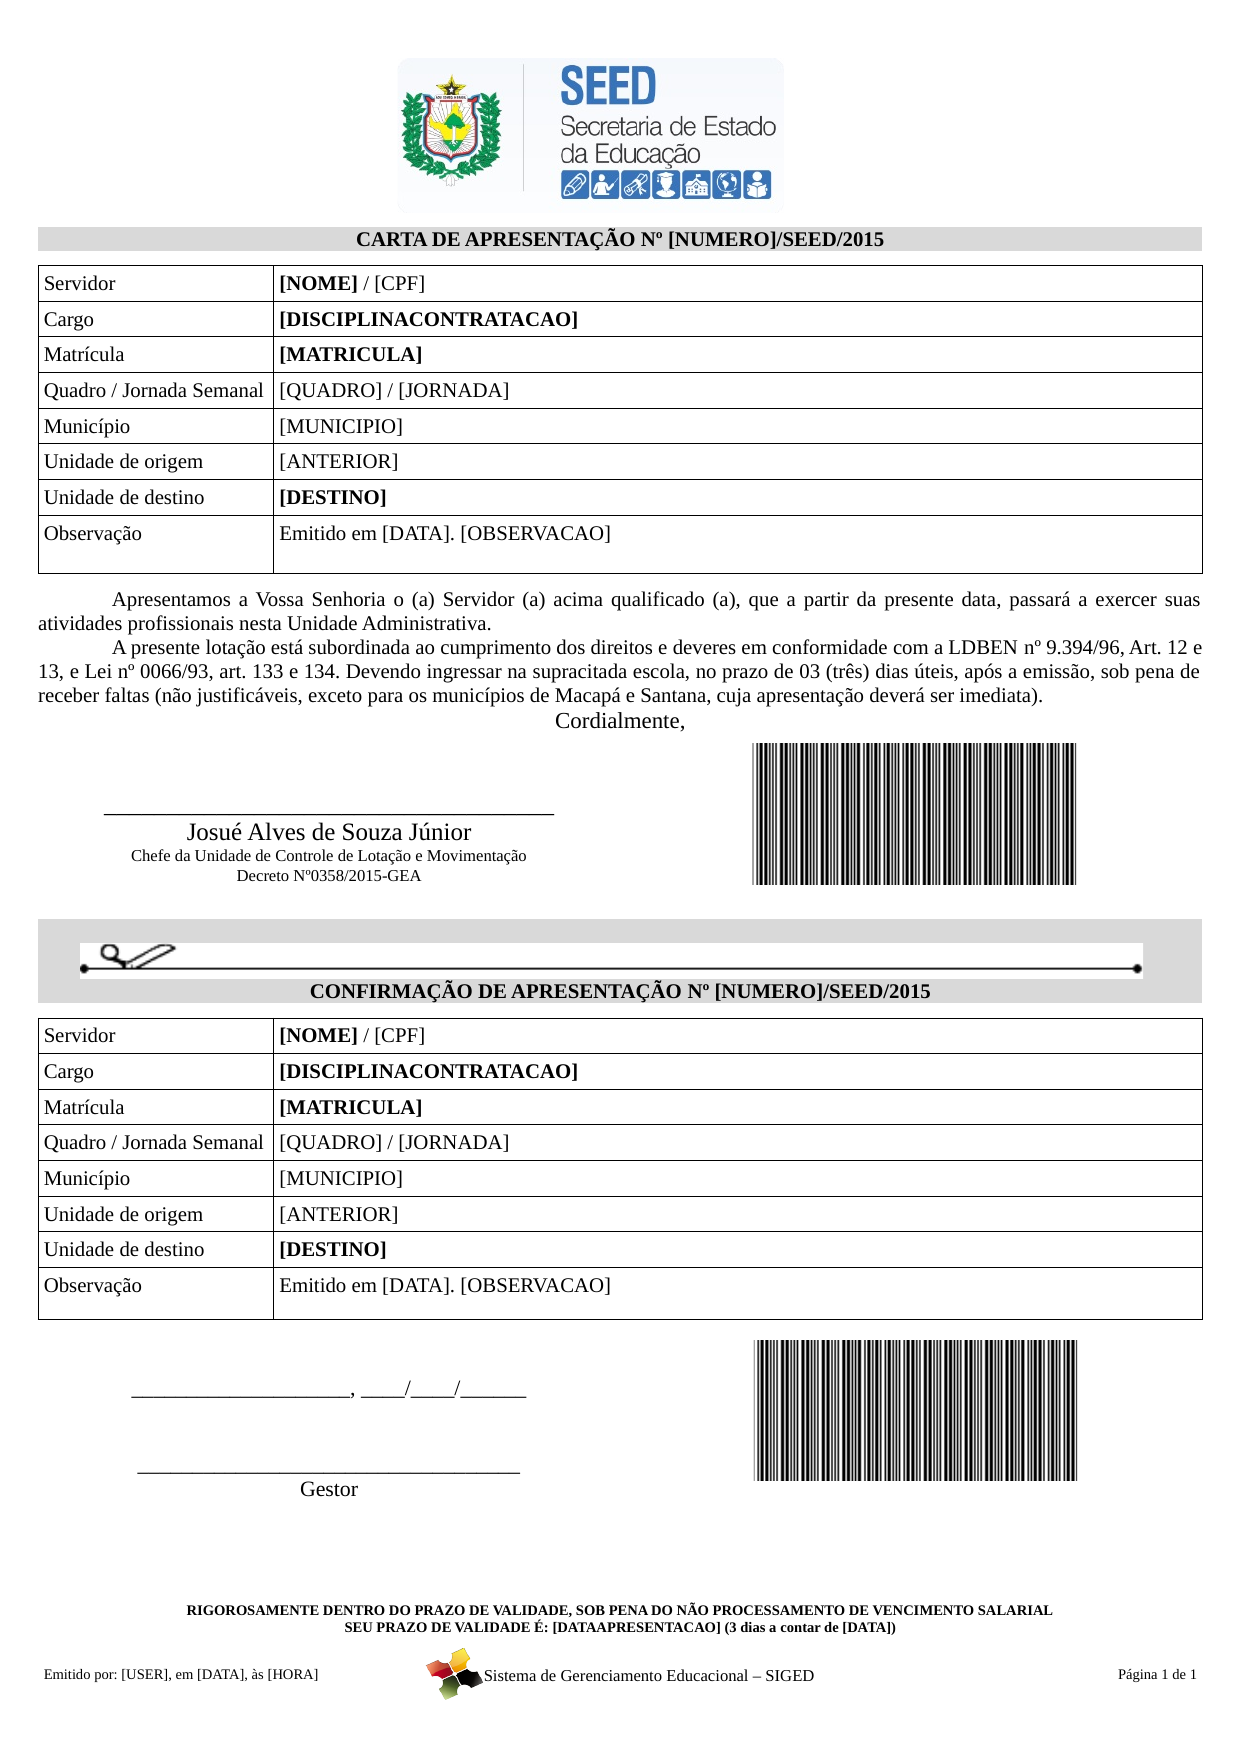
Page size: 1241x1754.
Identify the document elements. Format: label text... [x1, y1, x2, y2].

table_cell [DESTINO] [274, 480, 1202, 514]
table_cell Observação [39, 1268, 273, 1319]
table_cell [ANTERIOR] [274, 1197, 1202, 1231]
table_header [620, 734, 1202, 884]
text CARTA DE APRESENTAÇÃO Nº [NUMERO]/SEED/2015 [38, 227, 1202, 251]
table_cell Unidade de origem [39, 444, 273, 479]
table_cell Emitido em [DATA]. [OBSERVACAO] [274, 516, 1202, 573]
picture [425, 1648, 484, 1700]
table_cell [MATRICULA] [274, 337, 1202, 372]
table_header [NOME] / [CPF] [274, 1019, 1202, 1053]
text Cordialmente, [38, 707, 1202, 734]
table_cell [MATRICULA] [274, 1090, 1202, 1124]
table_cell Unidade de destino [39, 1232, 273, 1267]
table_cell [QUADRO] / [JORNADA] [274, 1125, 1202, 1160]
table_cell [DISCIPLINACONTRATACAO] [274, 302, 1202, 336]
table_header ____________________________________ Josué Alves de Souza Júnior Chefe da Unidade de Controle de Lotação e Movimentação Decreto Nº0358/2015-GEA [38, 734, 620, 890]
table_cell [DISCIPLINACONTRATACAO] [274, 1054, 1202, 1089]
text CONFIRMAÇÃO DE APRESENTAÇÃO Nº [NUMERO]/SEED/2015 [38, 943, 1202, 1003]
table_cell [MUNICIPIO] [274, 409, 1202, 443]
table_cell [DESTINO] [274, 1232, 1202, 1267]
table_header [NOME] / [CPF] [274, 266, 1202, 301]
table_cell Cargo [39, 1054, 273, 1089]
table_cell Quadro / Jornada Semanal [39, 1125, 273, 1160]
table_header [620, 1320, 1202, 1507]
picture [397, 58, 784, 213]
table_header Servidor [39, 1019, 273, 1053]
table_header Servidor [39, 266, 273, 301]
picture [80, 943, 1144, 979]
table_cell [MUNICIPIO] [274, 1161, 1202, 1196]
table_cell Emitido em [DATA]. [OBSERVACAO] [274, 1268, 1202, 1319]
table_cell [QUADRO] / [JORNADA] [274, 373, 1202, 408]
text Apresentamos a Vossa Senhoria o (a) Servidor (a) acima qualificado (a), que a partir da presente data, passará a exercer suas atividades profissionais nesta Unidade Administrativa. [38, 587, 1202, 635]
table_cell [ANTERIOR] [274, 444, 1202, 479]
table_header ____________________, ____/____/______ ___________________________________ Gestor [38, 1320, 620, 1507]
table_header [620, 885, 1202, 890]
table_cell Observação [39, 516, 273, 573]
table_cell Unidade de destino [39, 480, 273, 514]
table_cell Município [39, 409, 273, 443]
table_cell Matrícula [39, 337, 273, 372]
table_cell Cargo [39, 302, 273, 336]
table_cell Unidade de origem [39, 1197, 273, 1231]
text A presente lotação está subordinada ao cumprimento dos direitos e deveres em conformidade com a LDBEN nº 9.394/96, Art. 12 e 13, e Lei nº 0066/93, art. 133 e 134. Devendo ingressar na supracitada escola, no prazo de 03 (três) dias úteis, após a emissão, sob pena de receber faltas (não justificáveis, exceto para os municípios de Macapá e Santana, cuja apresentação deverá ser imediata). [38, 635, 1202, 707]
picture [752, 743, 1077, 885]
table_cell Matrícula [39, 1090, 273, 1124]
picture [753, 1340, 1078, 1481]
table_cell Quadro / Jornada Semanal [39, 373, 273, 408]
table_cell Município [39, 1161, 273, 1196]
